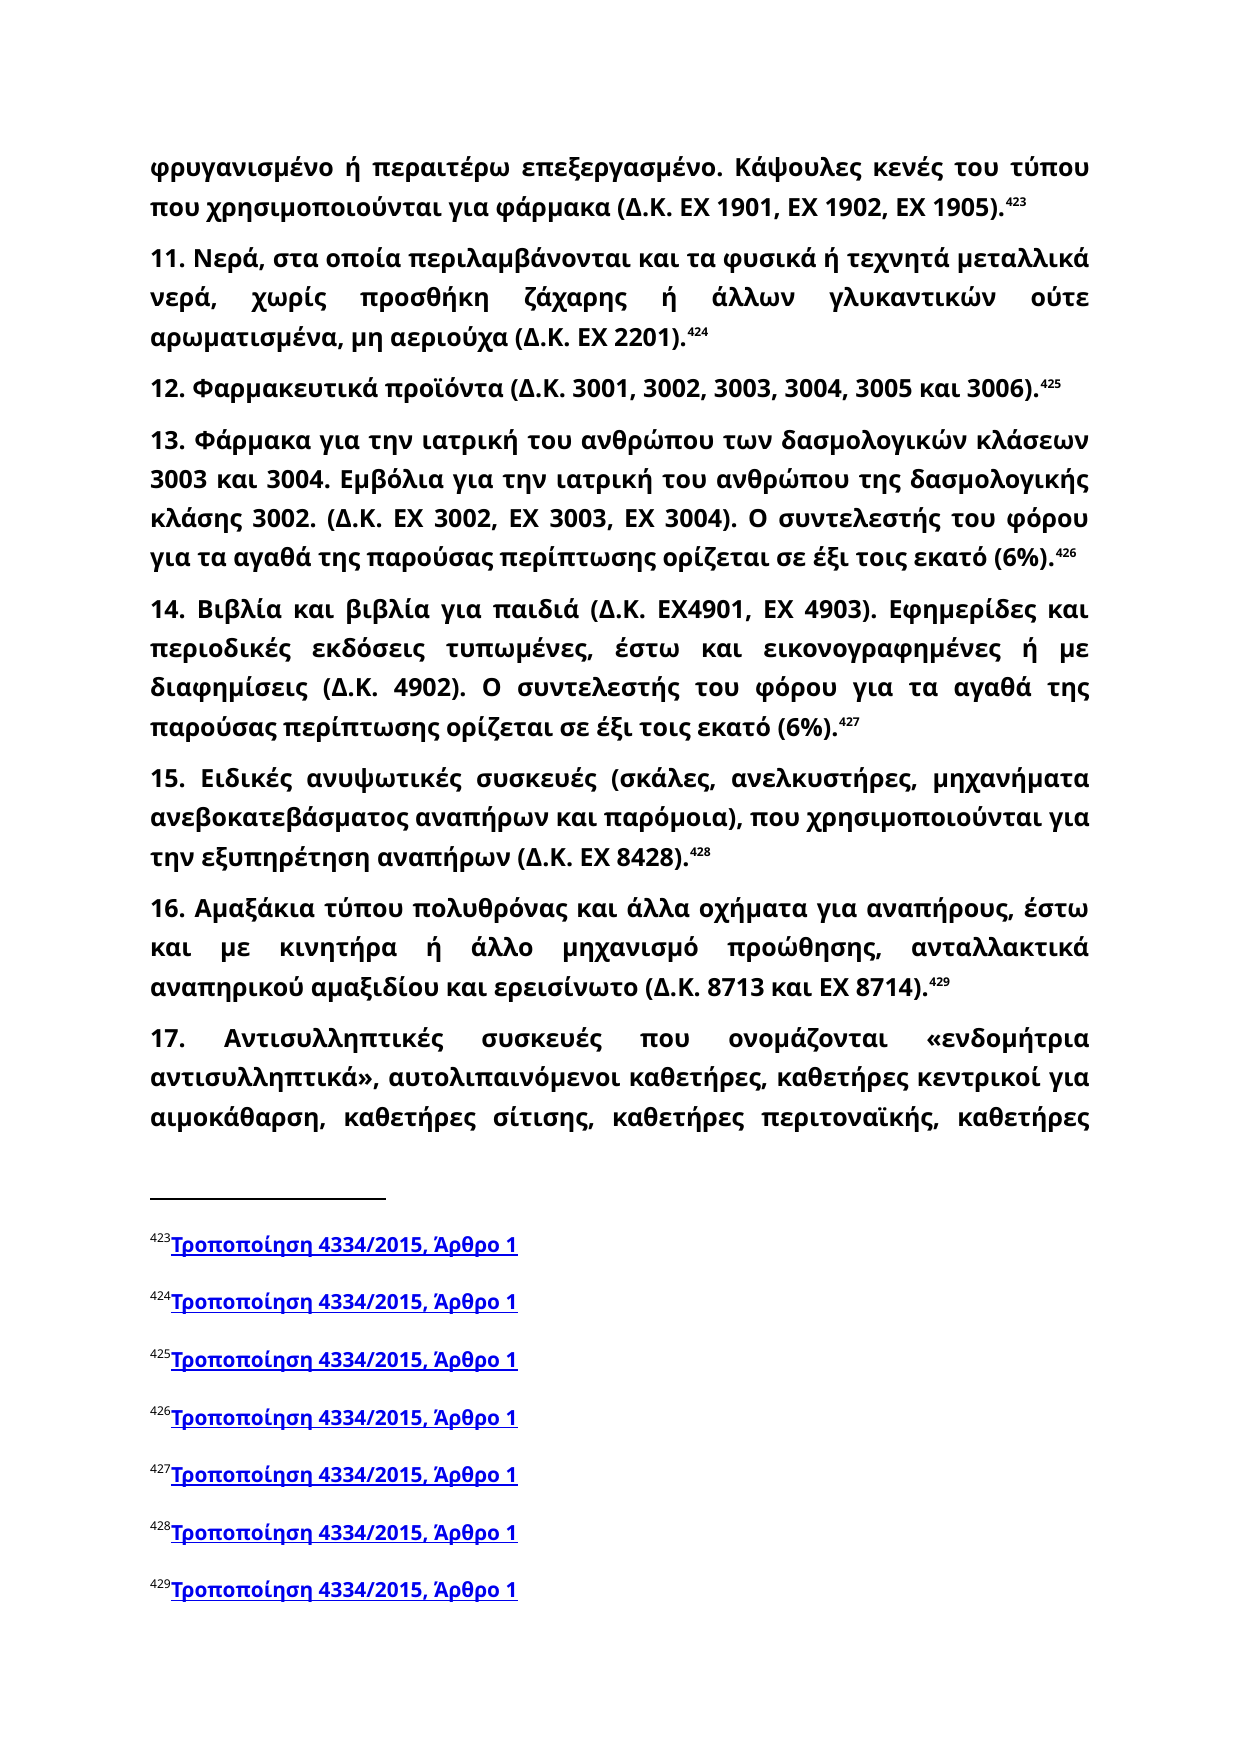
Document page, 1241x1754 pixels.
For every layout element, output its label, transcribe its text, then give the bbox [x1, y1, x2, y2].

text Τροποποίηση 4334/2015, Άρθρο 1 [150, 1287, 1090, 1316]
text φρυγανισμένο ή περαιτέρω επεξεργασμένο. Κάψουλες κενές του τύπου που χρησιμοποιούνται για φάρμακα (Δ.Κ. ΕΧ 1901, ΕΧ 1902, ΕΧ 1905). [150, 150, 1090, 223]
text Τροποποίηση 4334/2015, Άρθρο 1 [150, 1345, 1090, 1373]
text Τροποποίηση 4334/2015, Άρθρο 1 [150, 1230, 1090, 1258]
text Τροποποίηση 4334/2015, Άρθρο 1 [150, 1576, 1090, 1604]
text 11. Νερά, στα οποία περιλαμβάνονται και τα φυσικά ή τεχνητά μεταλλικά νερά, χωρίς προσθήκη ζάχαρης ή άλλων γλυκαντικών ούτε αρωματισμένα, μη αεριούχα (Δ.Κ. ΕΧ 2201). [150, 241, 1090, 353]
text 15. Ειδικές ανυψωτικές συσκευές (σκάλες, ανελκυστήρες, μηχανήματα ανεβοκατεβάσματος αναπήρων και παρόμοια), που χρησιμοποιούνται για την εξυπηρέτηση αναπήρων (Δ.Κ. ΕΧ 8428). [150, 761, 1090, 873]
text Τροποποίηση 4334/2015, Άρθρο 1 [150, 1518, 1090, 1546]
text 14. Βιβλία και βιβλία για παιδιά (Δ.Κ. ΕΧ4901, ΕΧ 4903). Εφημερίδες και περιοδικές εκδόσεις τυπωμένες, έστω και εικονογραφημένες ή με διαφημίσεις (Δ.Κ. 4902). Ο συντελεστής του φόρου για τα αγαθά της παρούσας περίπτωσης ορίζεται σε έξι τοις εκατό (6%). [150, 592, 1090, 743]
text Τροποποίηση 4334/2015, Άρθρο 1 [150, 1460, 1090, 1489]
text 13. Φάρμακα για την ιατρική του ανθρώπου των δασμολογικών κλάσεων 3003 και 3004. Εμβόλια για την ιατρική του ανθρώπου της δασμολογικής κλάσης 3002. (Δ.Κ. ΕΧ 3002, ΕΧ 3003, ΕΧ 3004). Ο συντελεστής του φόρου για τα αγαθά της παρούσας περίπτωσης ορίζεται σε έξι τοις εκατό (6%). [150, 422, 1090, 574]
text 12. Φαρμακευτικά προϊόντα (Δ.Κ. 3001, 3002, 3003, 3004, 3005 και 3006). [150, 371, 1090, 405]
text 16. Αμαξάκια τύπου πολυθρόνας και άλλα οχήματα για αναπήρους, έστω και με κινητήρα ή άλλο μηχανισμό προώθησης, ανταλλακτικά αναπηρικού αμαξιδίου και ερεισίνωτο (Δ.Κ. 8713 και ΕΧ 8714). [150, 891, 1090, 1003]
text Τροποποίηση 4334/2015, Άρθρο 1 [150, 1403, 1090, 1431]
text 17. Αντισυλληπτικές συσκευές που ονομάζονται «ενδομήτρια αντισυλληπτικά», αυτολιπαινόμενοι καθετήρες, καθετήρες κεντρικοί για αιμοκάθαρση, καθετήρες σίτισης, καθετήρες περιτοναϊκής, καθετήρες [150, 1021, 1090, 1133]
